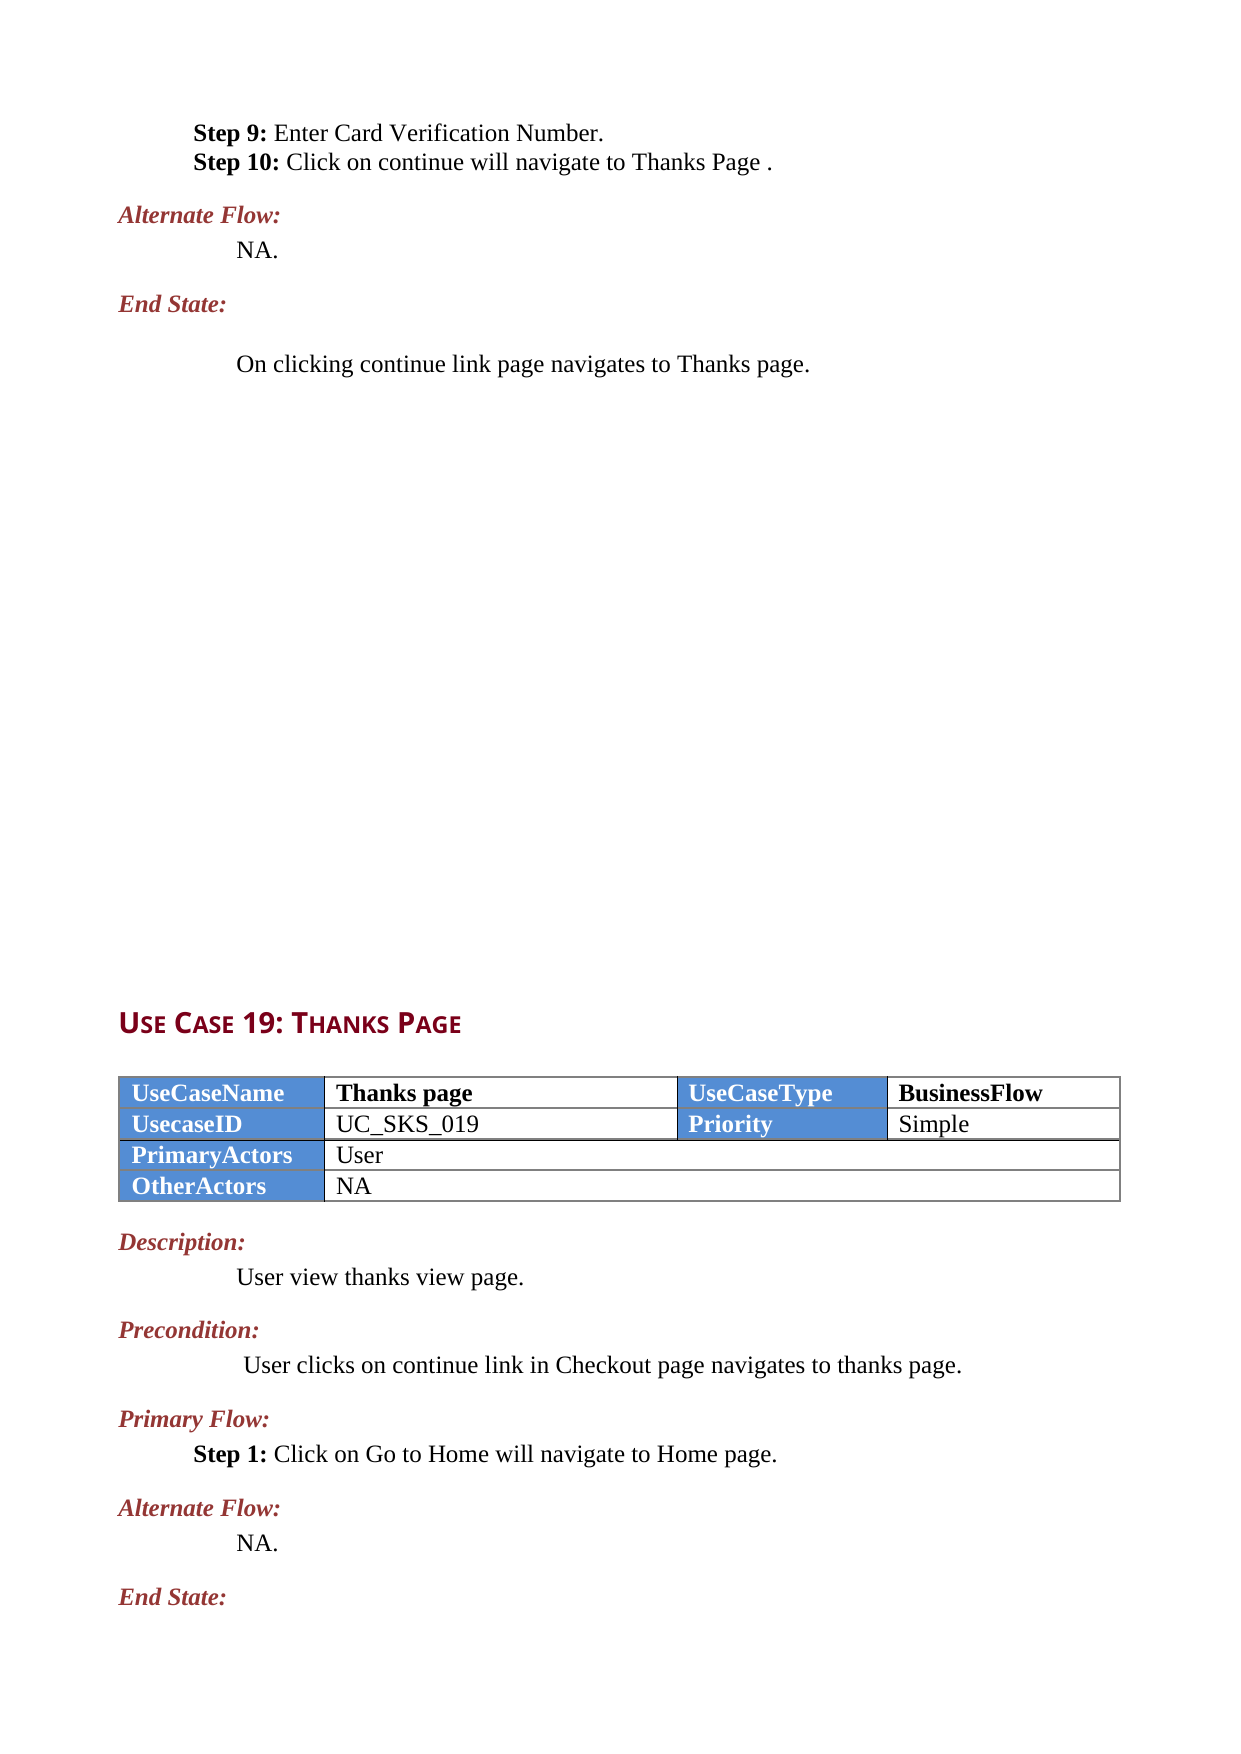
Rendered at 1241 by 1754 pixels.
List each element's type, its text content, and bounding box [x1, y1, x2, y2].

text End State: [118, 289, 1122, 318]
text NA. [118, 236, 1122, 264]
table_cell Simple [888, 1109, 1119, 1138]
table_cell Priority [678, 1109, 887, 1138]
text End State: [118, 1582, 1122, 1611]
text Step 1: Click on Go to Home will navigate to Home page. [193, 1439, 1122, 1468]
table_cell User [325, 1141, 1119, 1169]
table_header BusinessFlow [888, 1078, 1119, 1107]
text Primary Flow: [118, 1404, 1122, 1433]
text Alternate Flow: [118, 201, 1122, 229]
text User view thanks view page. [118, 1262, 1122, 1291]
table_cell PrimaryActors [120, 1141, 324, 1169]
text Description: [118, 1227, 1122, 1256]
table_cell UsecaseID [120, 1109, 324, 1138]
text User clicks on continue link in Checkout page navigates to thanks page. [118, 1351, 1122, 1379]
table_cell NA [325, 1171, 1119, 1200]
table_header Thanks page [325, 1078, 677, 1107]
table_header UseCaseName [120, 1078, 324, 1107]
text Alternate Flow: [118, 1493, 1122, 1522]
text On clicking continue link page navigates to Thanks page. [118, 349, 1122, 378]
text Step 9: Enter Card Verification Number. [118, 118, 1122, 147]
table_header UseCaseType [678, 1078, 887, 1107]
table_cell UC_SKS_019 [325, 1109, 677, 1138]
text Use Case 19: Thanks Page [118, 1002, 1122, 1042]
text Precondition: [118, 1316, 1122, 1344]
text NA. [118, 1528, 1122, 1557]
table_cell OtherActors [120, 1171, 324, 1200]
text Step 10: Click on continue will navigate to Thanks Page . [118, 147, 1122, 176]
